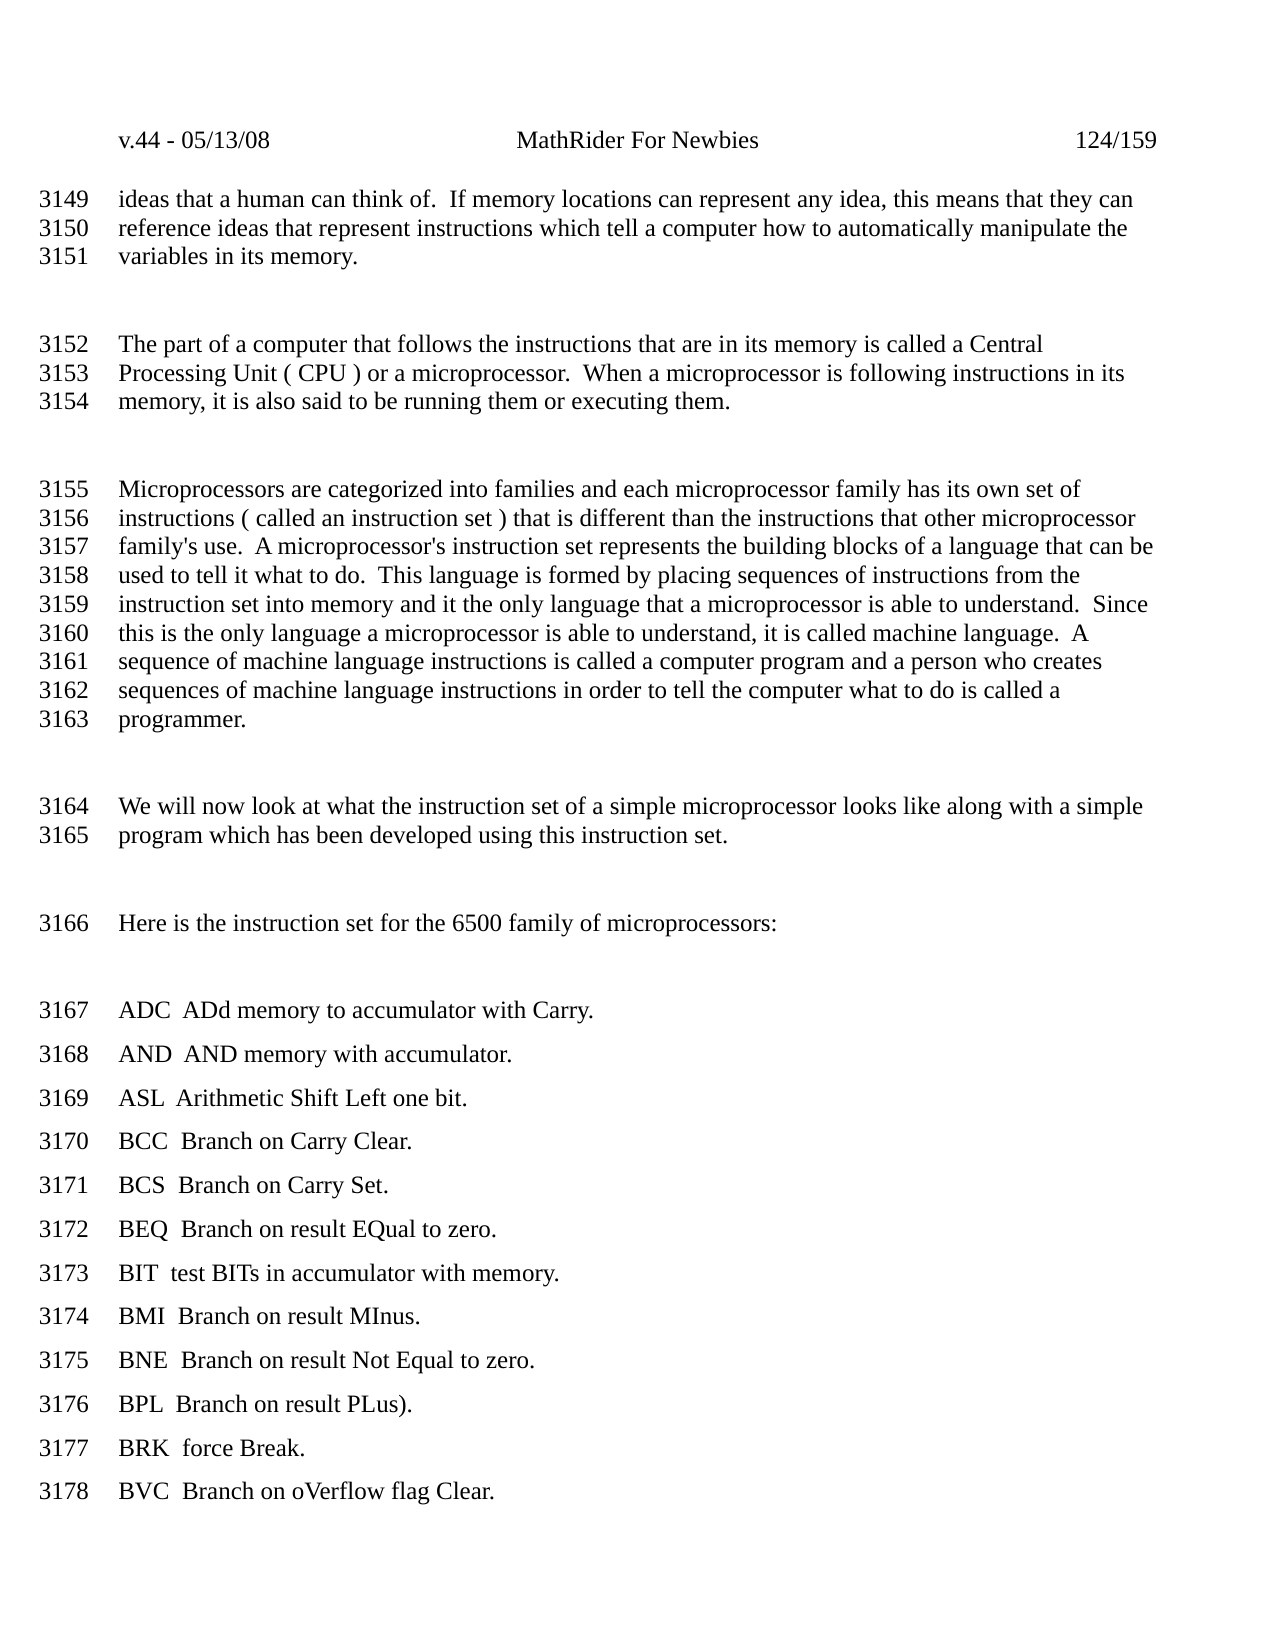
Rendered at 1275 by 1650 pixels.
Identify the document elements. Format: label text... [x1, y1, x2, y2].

text BEQ Branch on result EQual to zero. [118, 1214, 1157, 1243]
text AND AND memory with accumulator. [118, 1039, 1157, 1068]
text BCS Branch on Carry Set. [118, 1170, 1157, 1199]
text BVC Branch on oVerflow flag Clear. [118, 1476, 1157, 1505]
text Microprocessors are categorized into families and each microprocessor family has its own set of instructions ( called an instruction set ) that is different than the instructions that other microprocessor family's use. A microprocessor's instruction set represents the building blocks of a language that can be used to tell it what to do. This language is formed by placing sequences of instructions from the instruction set into memory and it the only language that a microprocessor is able to understand. Since this is the only language a microprocessor is able to understand, it is called machine language. A sequence of machine language instructions is called a computer program and a person who creates sequences of machine language instructions in order to tell the computer what to do is called a programmer. [118, 474, 1157, 733]
text ASL Arithmetic Shift Left one bit. [118, 1083, 1157, 1111]
text ADC ADd memory to accumulator with Carry. [118, 995, 1157, 1024]
text BNE Branch on result Not Equal to zero. [118, 1345, 1157, 1374]
text BCC Branch on Carry Clear. [118, 1126, 1157, 1155]
text We will now look at what the instruction set of a simple microprocessor looks like along with a simple program which has been developed using this instruction set. [118, 791, 1157, 849]
text BPL Branch on result PLus). [118, 1389, 1157, 1418]
text BMI Branch on result MInus. [118, 1301, 1157, 1330]
text Here is the instruction set for the 6500 family of microprocessors: [118, 908, 1157, 936]
text ideas that a human can think of. If memory locations can represent any idea, this means that they can reference ideas that represent instructions which tell a computer how to automatically manipulate the variables in its memory. [118, 184, 1157, 270]
text BIT test BITs in accumulator with memory. [118, 1258, 1157, 1286]
text BRK force Break. [118, 1433, 1157, 1461]
text The part of a computer that follows the instructions that are in its memory is called a Central Processing Unit ( CPU ) or a microprocessor. When a microprocessor is following instructions in its memory, it is also said to be running them or executing them. [118, 329, 1157, 415]
